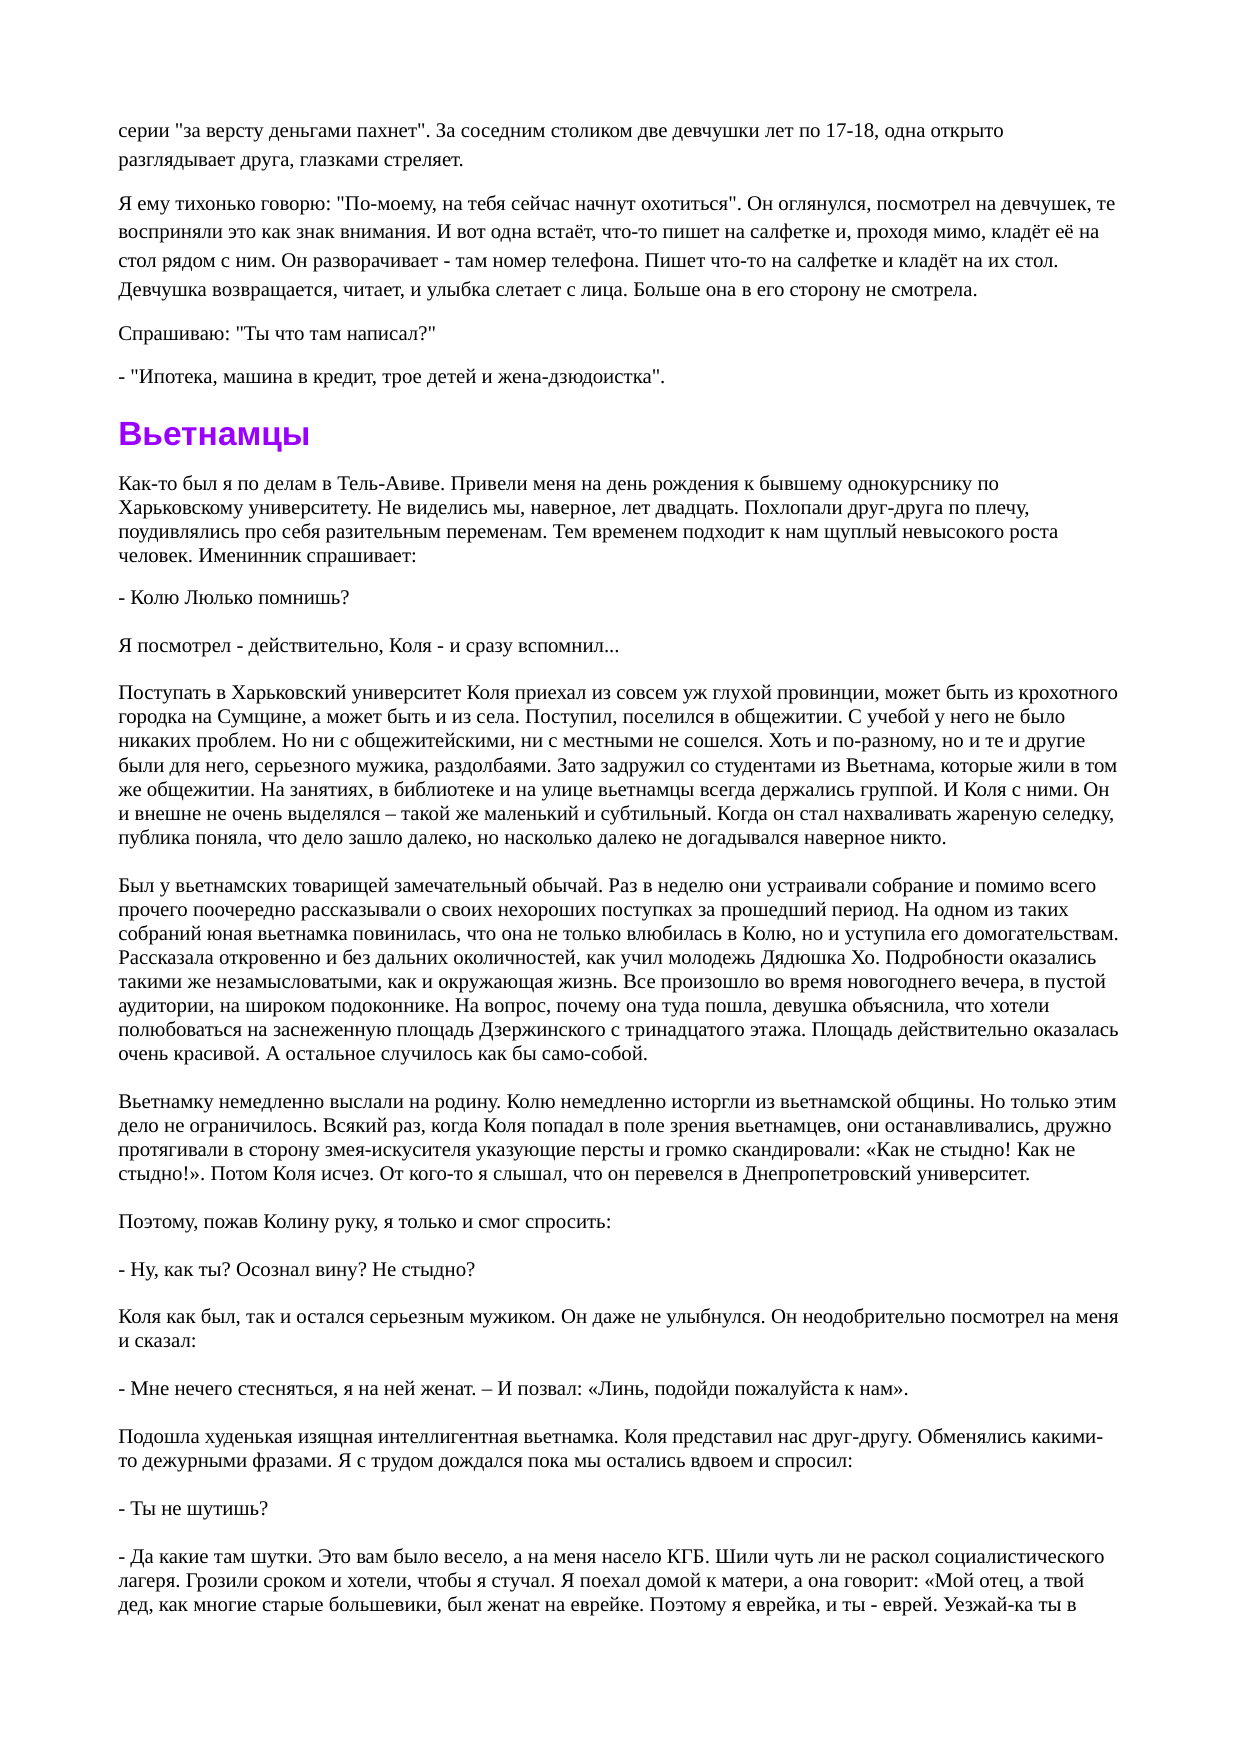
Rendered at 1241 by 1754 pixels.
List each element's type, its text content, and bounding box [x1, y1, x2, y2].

text Спрашиваю: "Ты что там написал?" [118, 320, 1122, 344]
text Вьетнамку немедленно выслали на родину. Колю немедленно исторгли из вьетнамской общины. Но только этим дело не ограничилось. Всякий раз, когда Коля попадал в поле зрения вьетнамцев, они останавливались, дружно протягивали в сторону змея-искусителя указующие персты и громко скандировали: «Как не стыдно! Как не стыдно!». Потом Коля исчез. От кого-то я слышал, что он перевелся в Днепропетровский университет. [118, 1089, 1122, 1185]
text - Да какие там шутки. Это вам было весело, а на меня насело КГБ. Шили чуть ли не раскол социалистического лагеря. Грозили сроком и хотели, чтобы я стучал. Я поехал домой к матери, а она говорит: «Мой отец, а твой дед, как многие старые большевики, был женат на еврейке. Поэтому я еврейка, и ты - еврей. Уезжай-ка ты в [118, 1544, 1122, 1616]
text - Ты не шутишь? [118, 1496, 1122, 1520]
text серии "за версту деньгами пахнет". За соседним столиком две девчушки лет по 17-18, одна открыто разглядывает друга, глазками стреляет. [118, 118, 1122, 171]
text Как-то был я по делам в Тель-Авиве. Привели меня на день рождения к бывшему однокурснику по Харьковскому университету. Не виделись мы, наверное, лет двадцать. Похлопали друг-друга по плечу, поудивлялись про себя разительным переменам. Тем временем подходит к нам щуплый невысокого роста человек. Именинник спрашивает: [118, 471, 1122, 567]
text Коля как был, так и остался серьезным мужиком. Он даже не улыбнулся. Он неодобрительно посмотрел на меня и сказал: [118, 1304, 1122, 1352]
text Подошла худенькая изящная интеллигентная вьетнамка. Коля представил нас друг-другу. Обменялись какими-то дежурными фразами. Я с трудом дождался пока мы остались вдвоем и спросил: [118, 1424, 1122, 1472]
text Я ему тихонько говорю: "По-моему, на тебя сейчас начнут охотиться". Он оглянулся, посмотрел на девчушек, те восприняли это как знак внимания. И вот одна встаёт, что-то пишет на салфетке и, проходя мимо, кладёт её на стол рядом с ним. Он разворачивает - там номер телефона. Пишет что-то на салфетке и кладёт на их стол. Девчушка возвращается, читает, и улыбка слетает с лица. Больше она в его сторону не смотрела. [118, 190, 1122, 301]
text Поступать в Харьковский университет Коля приехал из совсем уж глухой провинции, может быть из крохотного городка на Сумщине, а может быть и из села. Поступил, поселился в общежитии. С учебой у него не было никаких проблем. Но ни с общежитейскими, ни с местными не сошелся. Хоть и по-разному, но и те и другие были для него, серьезного мужика, раздолбаями. Зато задружил со студентами из Вьетнама, которые жили в том же общежитии. На занятиях, в библиотеке и на улице вьетнамцы всегда держались группой. И Коля с ними. Он и внешне не очень выделялся – такой же маленький и субтильный. Когда он стал нахваливать жареную селедку, публика поняла, что дело зашло далеко, но насколько далеко не догадывался наверное никто. [118, 680, 1122, 849]
text - Мне нечего стесняться, я на ней женат. – И позвал: «Линь, подойди пожалуйста к нам». [118, 1376, 1122, 1400]
text - "Ипотека, машина в кредит, трое детей и жена-дзюдоистка". [118, 364, 1122, 388]
text Поэтому, пожав Колину руку, я только и смог спросить: [118, 1209, 1122, 1233]
text Я посмотрел - действительно, Коля - и сразу вспомнил... [118, 632, 1122, 657]
text - Ну, как ты? Осознал вину? Не стыдно? [118, 1257, 1122, 1281]
text - Колю Люлько помнишь? [118, 585, 1122, 609]
subtitle Вьетнамцы [118, 413, 1122, 452]
text Был у вьетнамских товарищей замечательный обычай. Раз в неделю они устраивали собрание и помимо всего прочего поочередно рассказывали о своих нехороших поступках за прошедший период. На одном из таких собраний юная вьетнамка повинилась, что она не только влюбилась в Колю, но и уступила его домогательствам. Рассказала откровенно и без дальних околичностей, как учил молодежь Дядюшка Хо. Подробности оказались такими же незамысловатыми, как и окружающая жизнь. Все произошло во время новогоднего вечера, в пустой аудитории, на широком подоконнике. На вопрос, почему она туда пошла, девушка объяснила, что хотели полюбоваться на заснеженную площадь Дзержинского с тринадцатого этажа. Площадь действительно оказалась очень красивой. А остальное случилось как бы само-собой. [118, 872, 1122, 1065]
